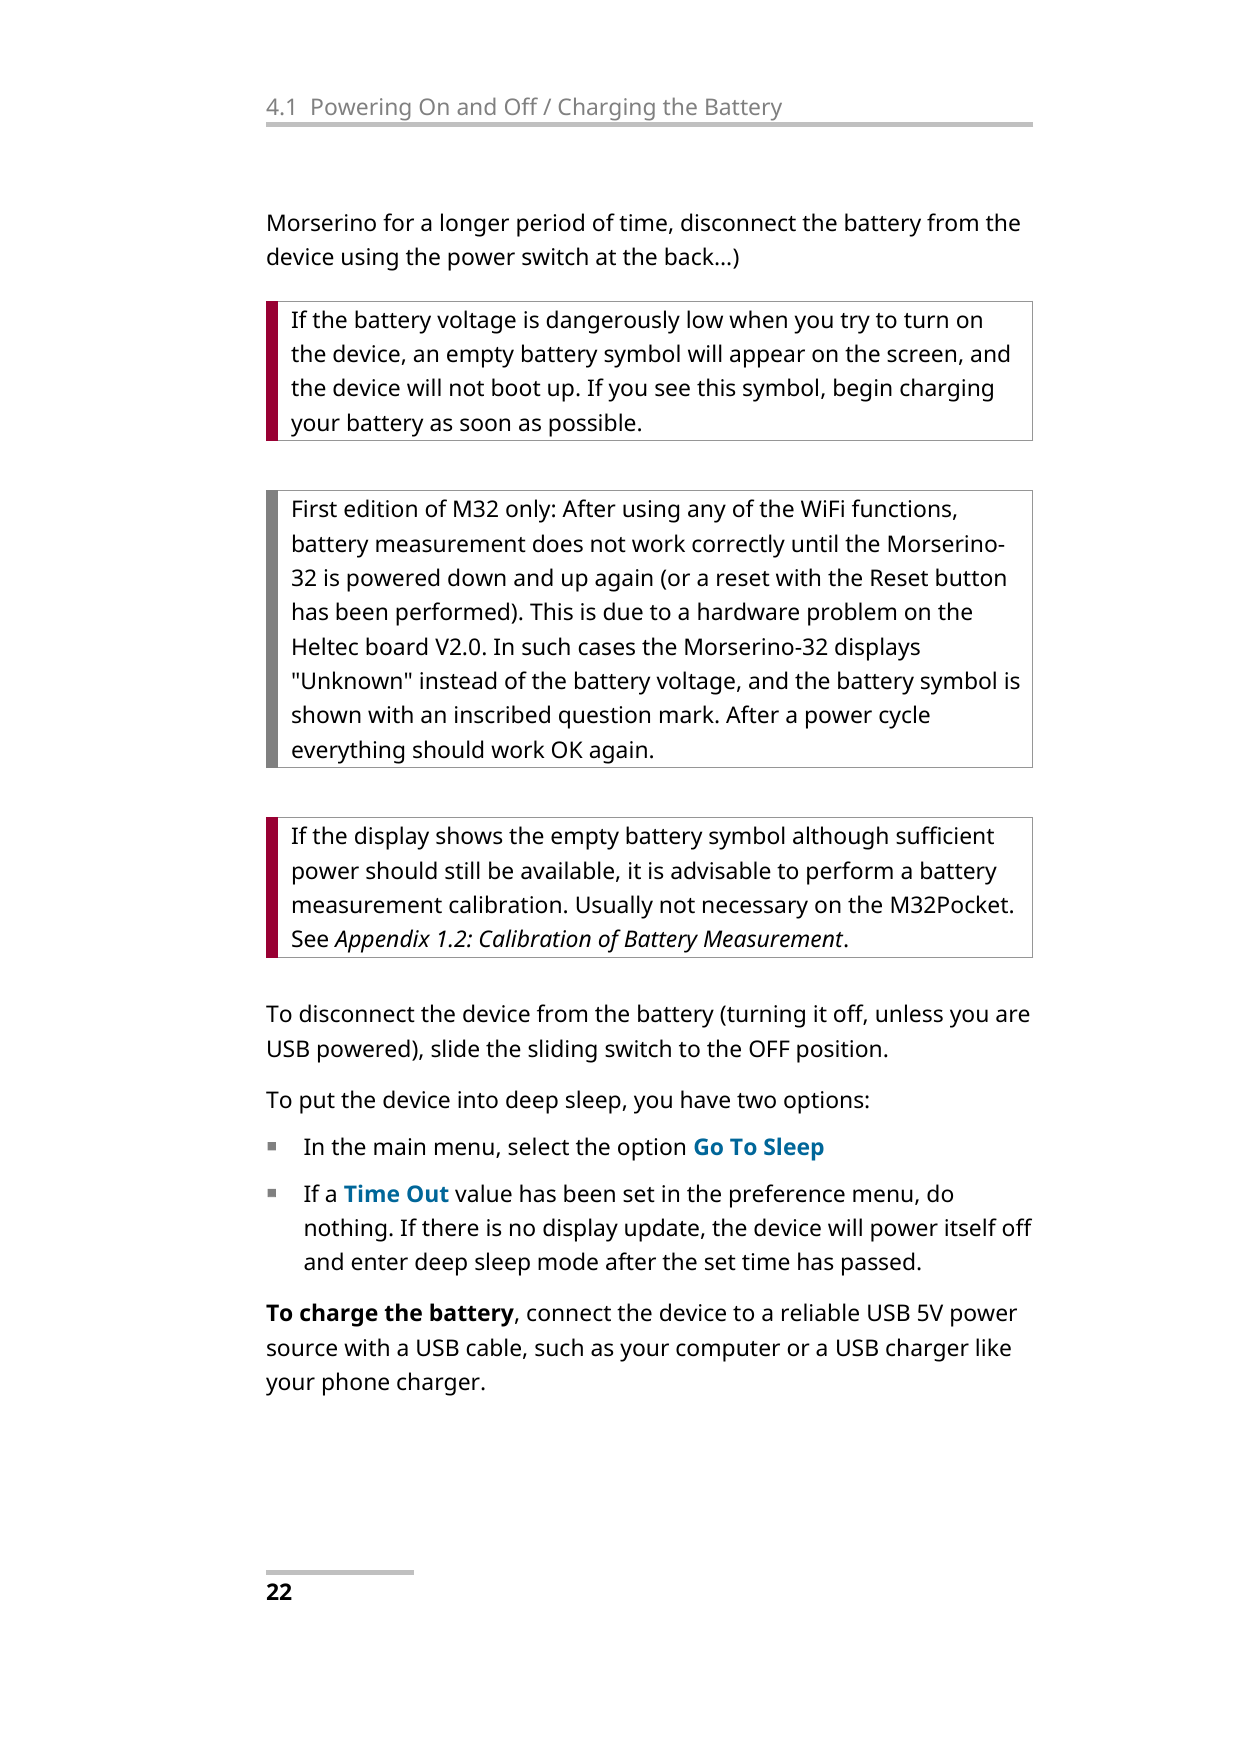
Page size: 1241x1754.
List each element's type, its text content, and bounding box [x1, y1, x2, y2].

text If the battery voltage is dangerously low when you try to turn on the device, an empty battery symbol will appear on the screen, and the device will not boot up. If you see this symbol, begin charging your battery as soon as possible. [278, 302, 1032, 440]
text To put the device into deep sleep, you have two options: [266, 1084, 1033, 1115]
text Morserino for a longer period of time, disconnect the battery from the device using the power switch at the back…​) [266, 207, 1033, 272]
text If the display shows the empty battery symbol although sufficient power should still be available, it is advisable to perform a battery measurement calibration. Usually not necessary on the M32Pocket. See Appendix 1.2: Calibration of Battery Measurement. [278, 818, 1032, 957]
text To charge the battery, connect the device to a reliable USB 5V power source with a USB cable, such as your computer or a USB charger like your phone charger. [266, 1297, 1033, 1397]
list In the main menu, select the option Go To Sleep [266, 1131, 1033, 1162]
text To disconnect the device from the battery (turning it off, unless you are USB powered), slide the sliding switch to the OFF position. [266, 998, 1033, 1064]
list If a Time Out value has been set in the preference menu, do nothing. If there is no display update, the device will power itself off and enter deep sleep mode after the set time has passed. [266, 1178, 1033, 1278]
text First edition of M32 only: After using any of the WiFi functions, battery measurement does not work correctly until the Morserino-32 is powered down and up again (or a reset with the Reset button has been performed). This is due to a hardware problem on the Heltec board V2.0. In such cases the Morserino-32 displays "Unknown" instead of the battery voltage, and the battery symbol is shown with an inscribed question mark. After a power cycle everything should work OK again. [278, 491, 1032, 767]
